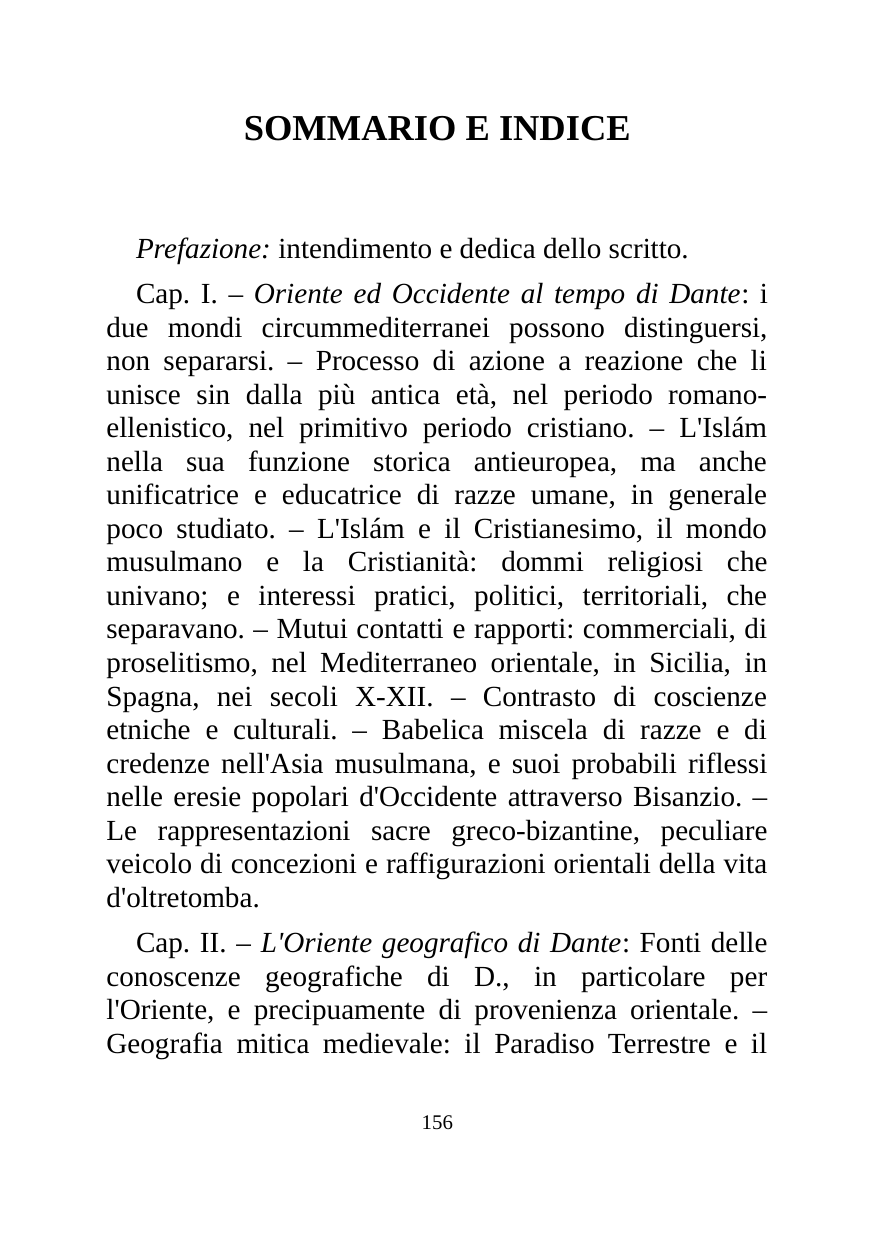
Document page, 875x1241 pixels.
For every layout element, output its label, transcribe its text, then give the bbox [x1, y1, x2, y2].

subtitle SOMMARIO E INDICE [106, 106, 768, 148]
text Cap. II. – L'Oriente geografico di Dante: Fonti delle conoscenze geografiche di D., in particolare per l'Oriente, e precipuamente di provenienza orientale. – Geografia mitica medievale: il Paradiso Terrestre e il [106, 925, 768, 1059]
text Prefazione: intendimento e dedica dello scritto. [106, 231, 768, 264]
text Cap. I. – Oriente ed Occidente al tempo di Dante: i due mondi circummediterranei possono distinguersi, non separarsi. – Processo di azione a reazione che li unisce sin dalla più antica età, nel periodo romano-ellenistico, nel primitivo periodo cristiano. – L'Islám nella sua funzione storica antieuropea, ma anche unificatrice e educatrice di razze umane, in generale poco studiato. – L'Islám e il Cristianesimo, il mondo musulmano e la Cristianità: dommi religiosi che univano; e interessi pratici, politici, territoriali, che separavano. – Mutui contatti e rapporti: commerciali, di proselitismo, nel Mediterraneo orientale, in Sicilia, in Spagna, nei secoli X-XII. – Contrasto di coscienze etniche e culturali. – Babelica miscela di razze e di credenze nell'Asia musulmana, e suoi probabili riflessi nelle eresie popolari d'Occidente attraverso Bisanzio. – Le rappresentazioni sacre greco-bizantine, peculiare veicolo di concezioni e raffigurazioni orientali della vita d'oltretomba. [106, 276, 768, 913]
